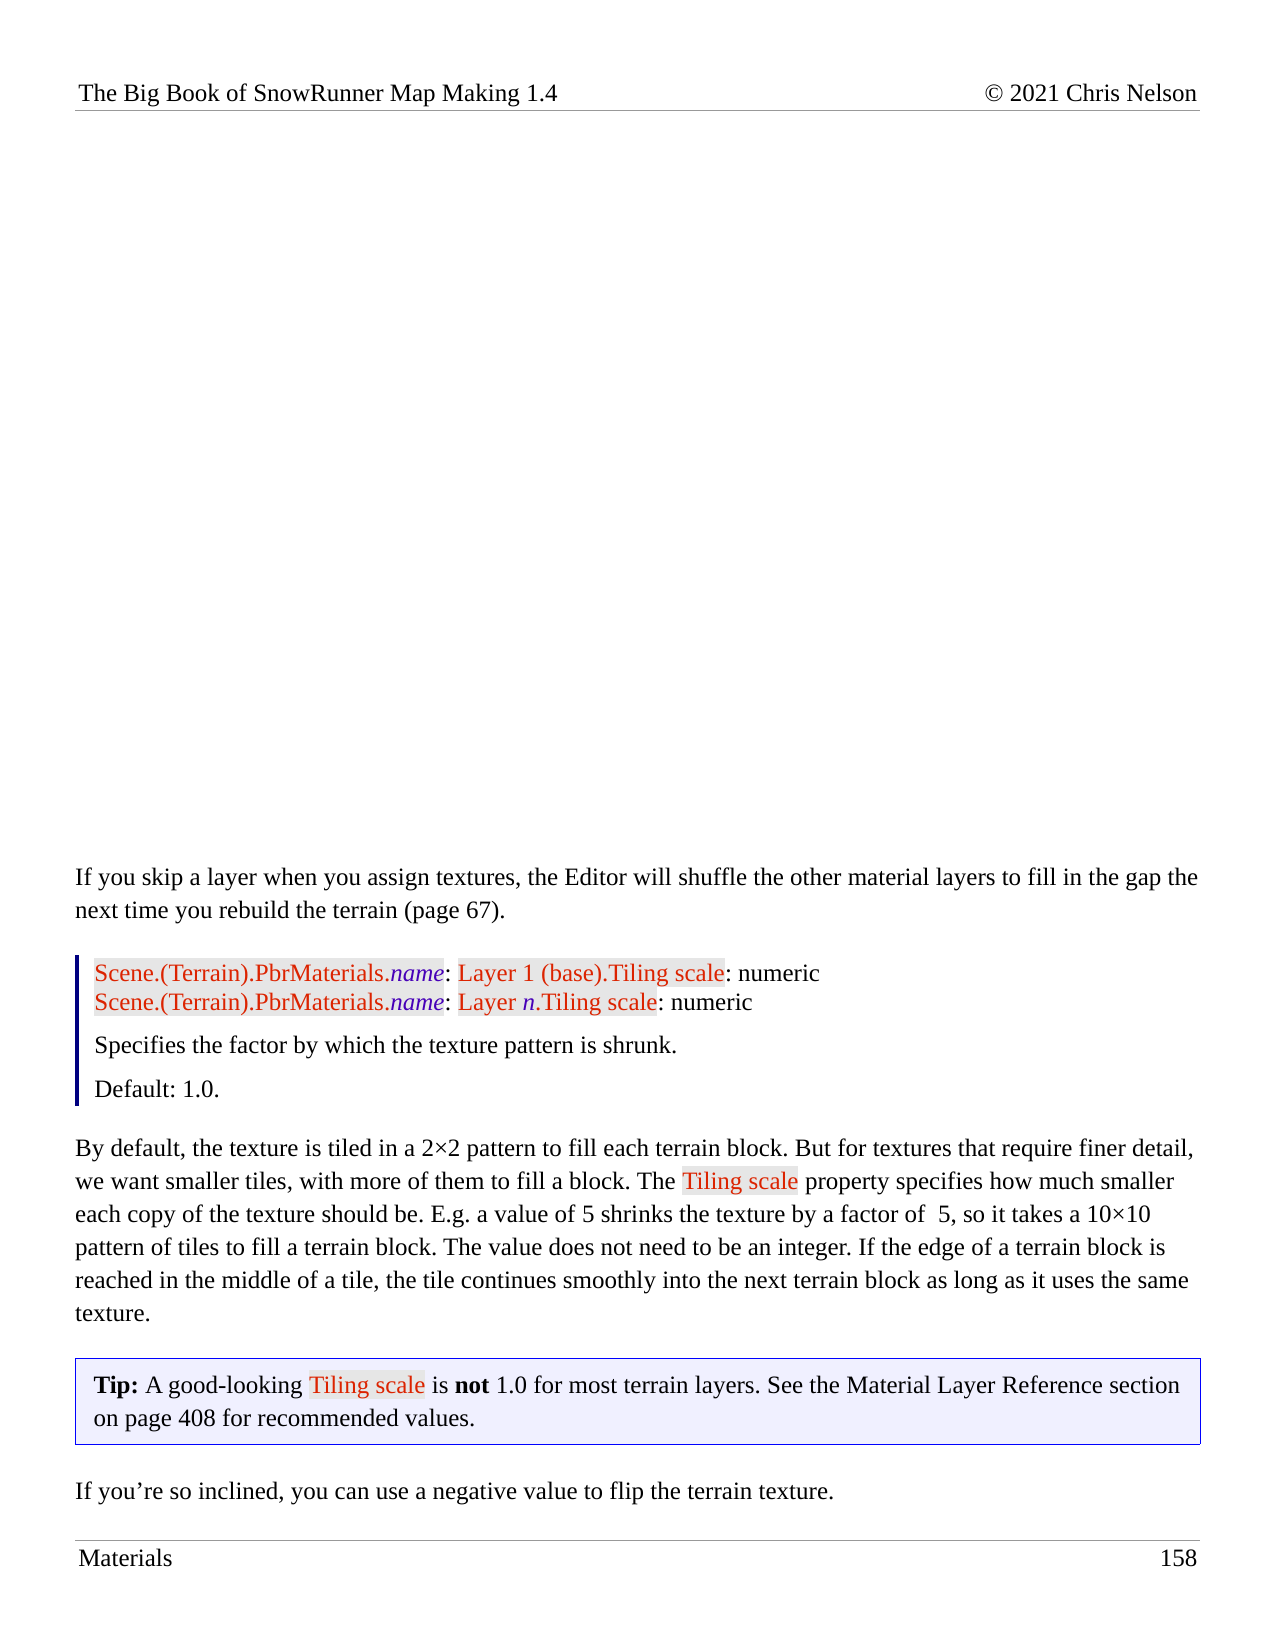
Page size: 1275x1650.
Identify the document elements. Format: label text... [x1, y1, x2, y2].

text Specifies the factor by which the texture pattern is shrunk. [79, 1027, 1200, 1059]
text If you skip a layer when you assign textures, the Editor will shuffle the other material layers to fill in the gap the next time you rebuild the terrain (page 67). [75, 862, 1200, 924]
text If you’re so inclined, you can use a negative value to flip the terrain texture. [75, 1476, 1200, 1504]
text Scene.(Terrain).PbrMaterials.name: Layer 1 (base).Tiling scale: numeric Scene.(Terrain).PbrMaterials.name: Layer n.Tiling scale: numeric [79, 955, 1200, 1016]
list A good-looking Tiling scale is not 1.0 for most terrain layers. See the Material Layer Reference section on page 408 for recommended values. [76, 1359, 1200, 1444]
text Default: 1.0. [79, 1071, 1200, 1106]
text By default, the texture is tiled in a 2×2 pattern to fill each terrain block. But for textures that require finer detail, we want smaller tiles, with more of them to fill a block. The Tiling scale property specifies how much smaller each copy of the texture should be. E.g. a value of 5 shrinks the texture by a factor of 5, so it takes a 10×10 pattern of tiles to fill a terrain block. The value does not need to be an integer. If the edge of a terrain block is reached in the middle of a tile, the tile continues smoothly into the next terrain block as long as it uses the same texture. [75, 1133, 1200, 1327]
